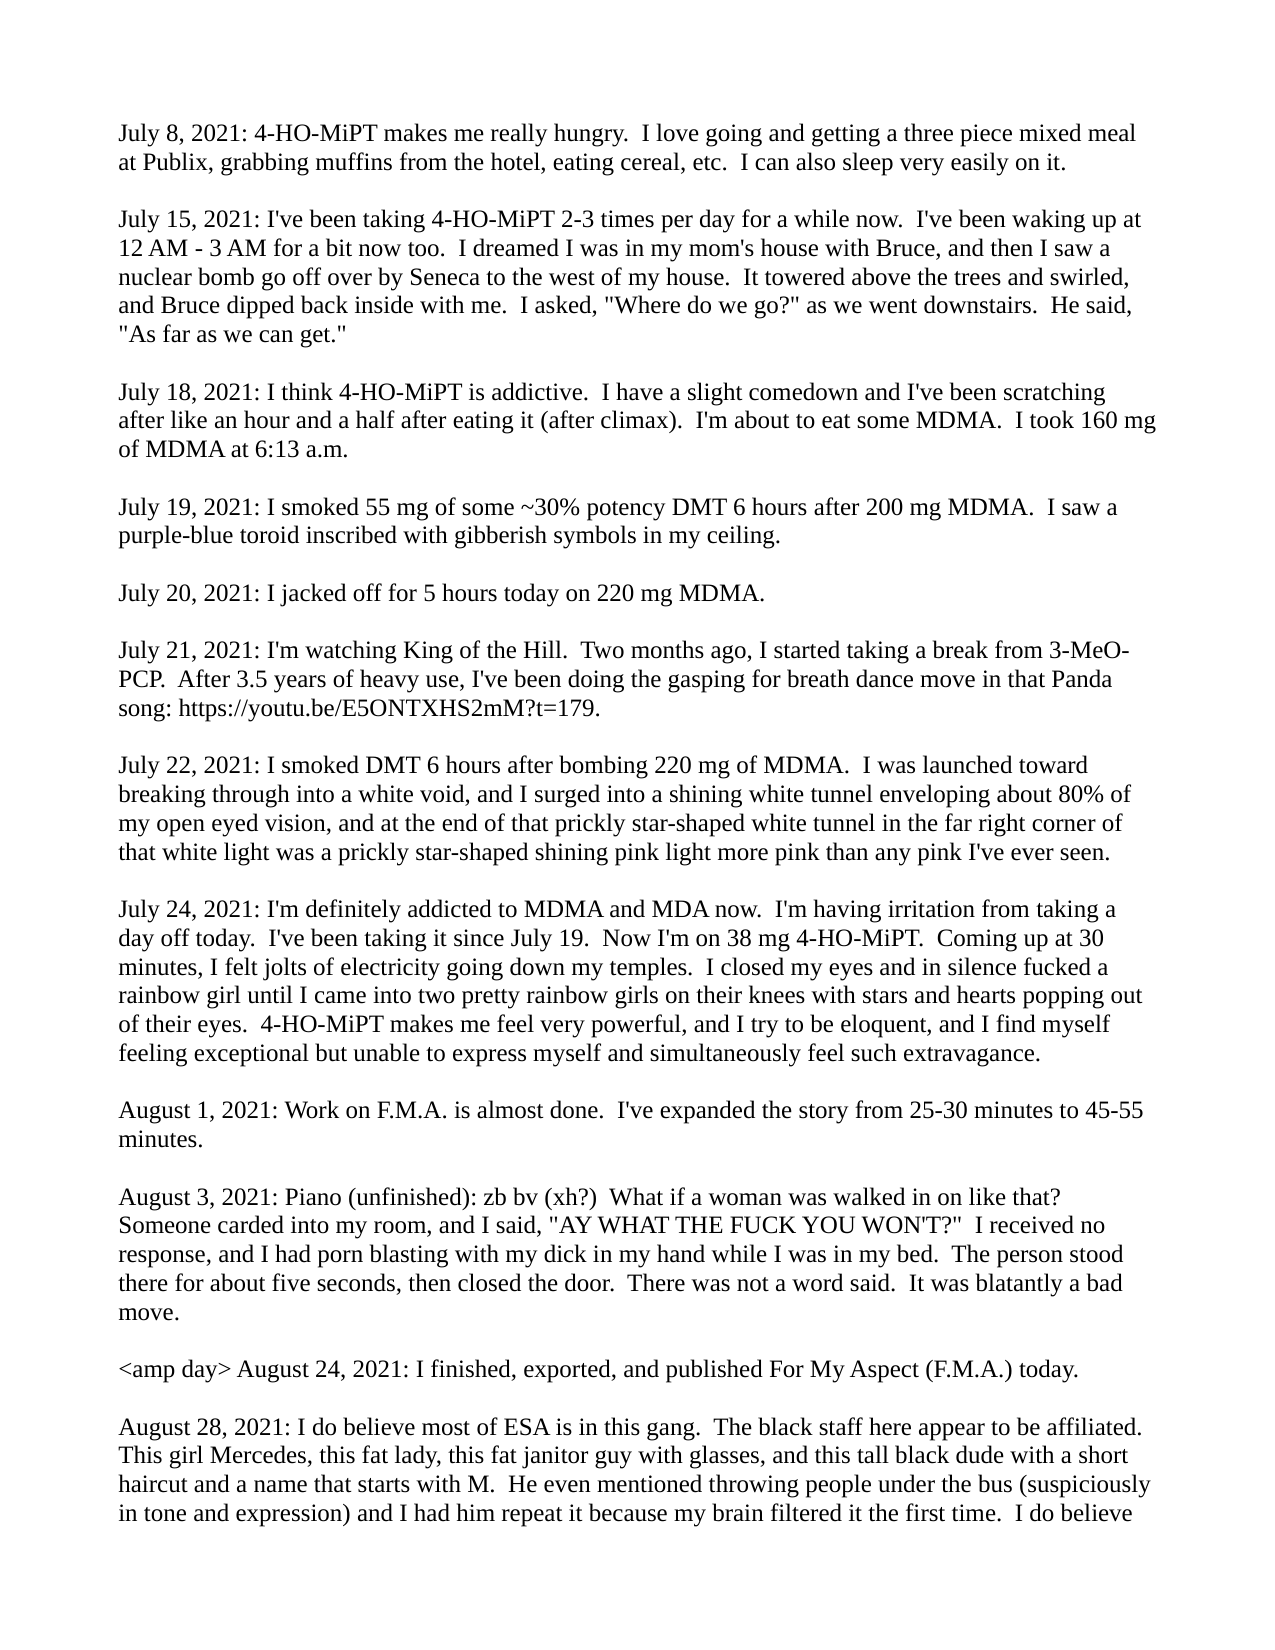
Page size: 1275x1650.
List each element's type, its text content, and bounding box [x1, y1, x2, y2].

text August 28, 2021: I do believe most of ESA is in this gang. The black staff here appear to be affiliated. This girl Mercedes, this fat lady, this fat janitor guy with glasses, and this tall black dude with a short haircut and a name that starts with M. He even mentioned throwing people under the bus (suspiciously in tone and expression) and I had him repeat it because my brain filtered it the first time. I do believe [118, 1412, 1157, 1527]
text August 3, 2021: Piano (unfinished): zb bv (xh?) What if a woman was walked in on like that? Someone carded into my room, and I said, "AY WHAT THE FUCK YOU WON'T?" I received no response, and I had porn blasting with my dick in my hand while I was in my bed. The person stood there for about five seconds, then closed the door. There was not a word said. It was blatantly a bad move. [118, 1182, 1157, 1326]
text July 19, 2021: I smoked 55 mg of some ~30% potency DMT 6 hours after 200 mg MDMA. I saw a purple-blue toroid inscribed with gibberish symbols in my ceiling. [118, 492, 1157, 549]
text August 1, 2021: Work on F.M.A. is almost done. I've expanded the story from 25-30 minutes to 45-55 minutes. [118, 1096, 1157, 1153]
text July 21, 2021: I'm watching King of the Hill. Two months ago, I started taking a break from 3-MeO-PCP. After 3.5 years of heavy use, I've been doing the gasping for breath dance move in that Panda song: https://youtu.be/E5ONTXHS2mM?t=179. [118, 636, 1157, 722]
text July 24, 2021: I'm definitely addicted to MDMA and MDA now. I'm having irritation from taking a day off today. I've been taking it since July 19. Now I'm on 38 mg 4-HO-MiPT. Coming up at 30 minutes, I felt jolts of electricity going down my temples. I closed my eyes and in silence fucked a rainbow girl until I came into two pretty rainbow girls on their knees with stars and hearts popping out of their eyes. 4-HO-MiPT makes me feel very powerful, and I try to be eloquent, and I find myself feeling exceptional but unable to express myself and simultaneously feel such extravagance. [118, 894, 1157, 1067]
text July 18, 2021: I think 4-HO-MiPT is addictive. I have a slight comedown and I've been scratching after like an hour and a half after eating it (after climax). I'm about to eat some MDMA. I took 160 mg of MDMA at 6:13 a.m. [118, 377, 1157, 463]
text July 8, 2021: 4-HO-MiPT makes me really hungry. I love going and getting a three piece mixed meal at Publix, grabbing muffins from the hotel, eating cereal, etc. I can also sleep very easily on it. [118, 118, 1157, 176]
text July 22, 2021: I smoked DMT 6 hours after bombing 220 mg of MDMA. I was launched toward breaking through into a white void, and I surged into a shining white tunnel enveloping about 80% of my open eyed vision, and at the end of that prickly star-shaped white tunnel in the far right corner of that white light was a prickly star-shaped shining pink light more pink than any pink I've ever seen. [118, 751, 1157, 866]
text <amp day> August 24, 2021: I finished, exported, and published For My Aspect (F.M.A.) today. [118, 1354, 1157, 1383]
text July 15, 2021: I've been taking 4-HO-MiPT 2-3 times per day for a while now. I've been waking up at 12 AM - 3 AM for a bit now too. I dreamed I was in my mom's house with Bruce, and then I saw a nuclear bomb go off over by Seneca to the west of my house. It towered above the trees and swirled, and Bruce dipped back inside with me. I asked, "Where do we go?" as we went downstairs. He said, "As far as we can get." [118, 204, 1157, 348]
text July 20, 2021: I jacked off for 5 hours today on 220 mg MDMA. [118, 578, 1157, 607]
